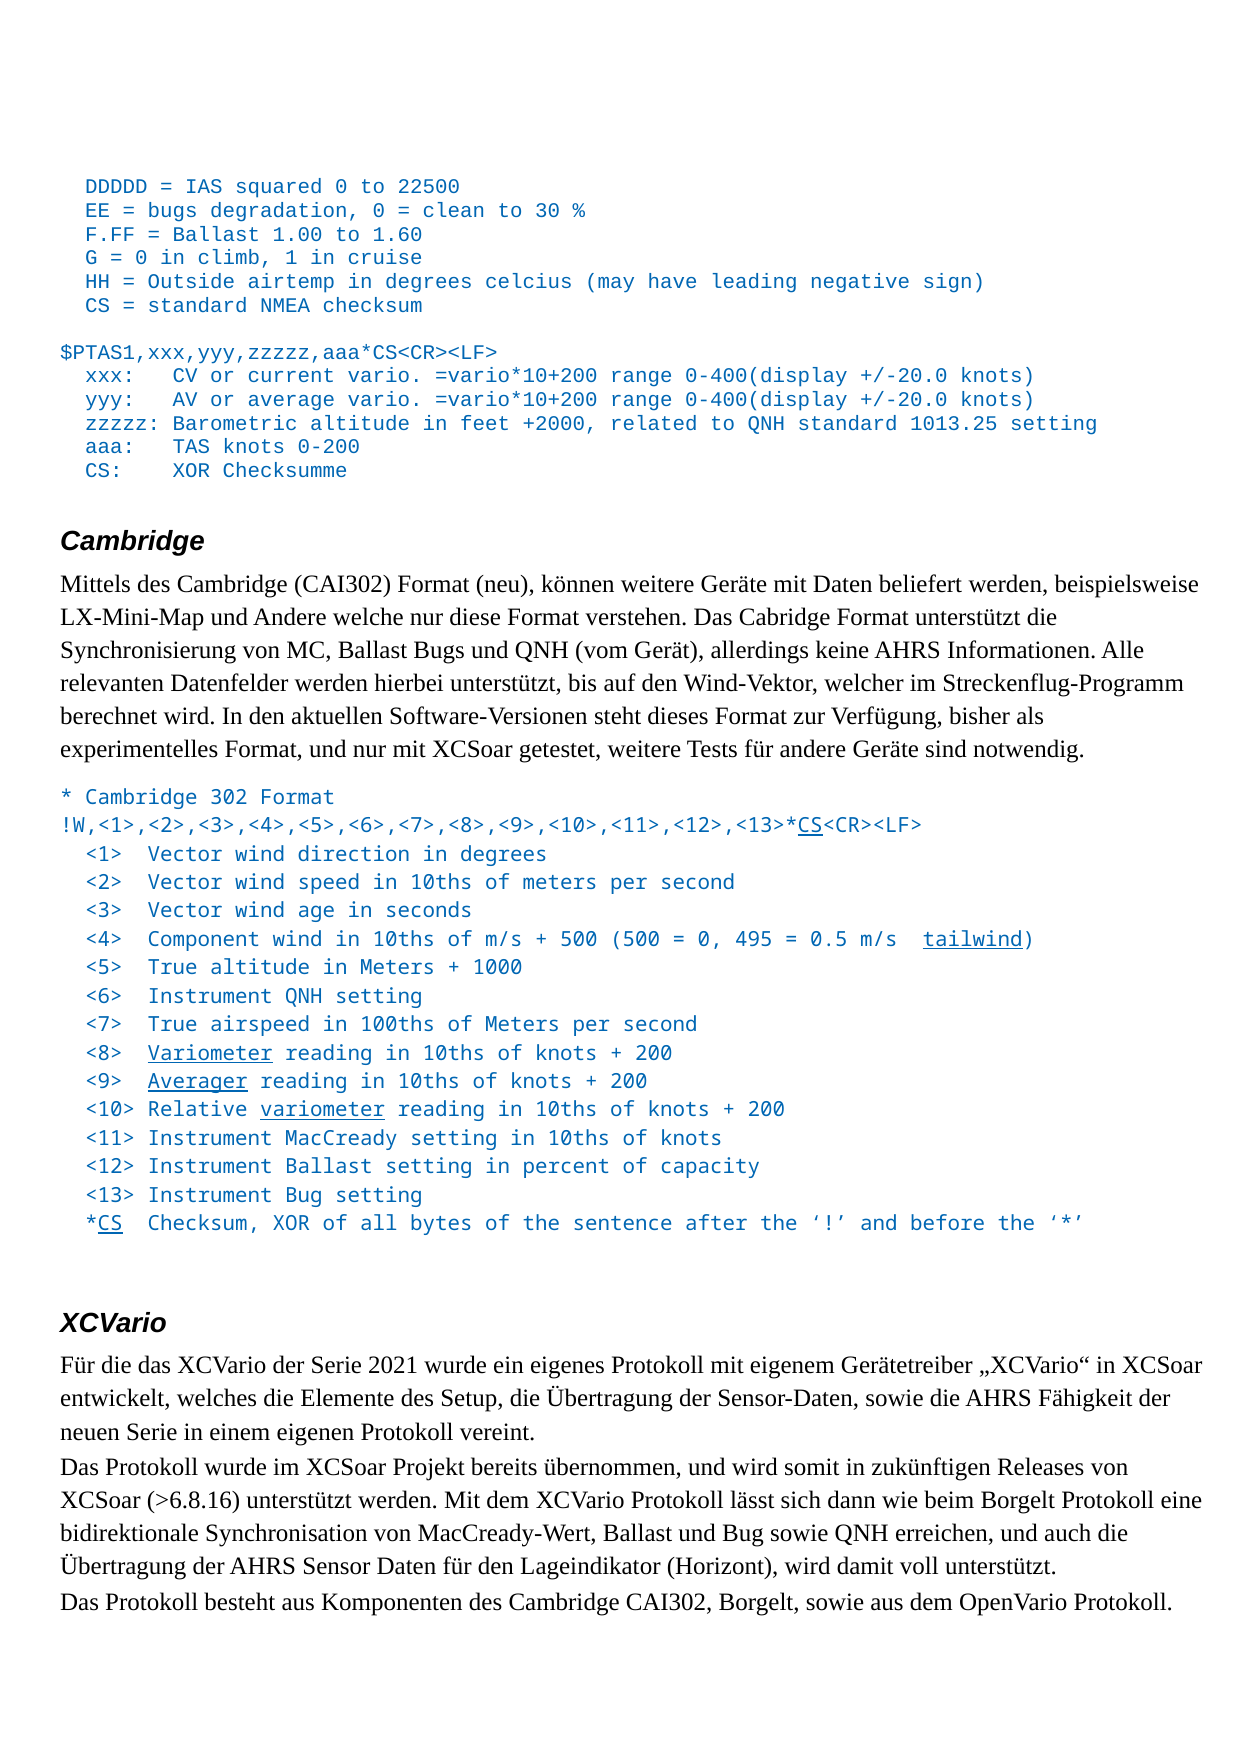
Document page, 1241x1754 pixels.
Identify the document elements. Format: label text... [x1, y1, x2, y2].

text <8> Variometer reading in 10ths of knots + 200 [60, 1038, 1207, 1066]
subtitle Cambridge [60, 525, 1207, 557]
text <4> Component wind in 10ths of m/s + 500 (500 = 0, 495 = 0.5 m/s tailwind) [60, 924, 1207, 952]
text <9> Averager reading in 10ths of knots + 200 [60, 1066, 1207, 1094]
text DDDDD = IAS squared 0 to 22500 [60, 176, 1207, 200]
text <1> Vector wind direction in degrees [60, 839, 1207, 867]
text Das Protokoll besteht aus Komponenten des Cambridge CAI302, Borgelt, sowie aus dem OpenVario Protokoll. [60, 1587, 1207, 1616]
text *CS Checksum, XOR of all bytes of the sentence after the ‘!’ and before the ‘*’ [60, 1208, 1207, 1237]
text <6> Instrument QNH setting [60, 981, 1207, 1009]
text * Cambridge 302 Format [60, 782, 1207, 810]
subtitle XCVario [60, 1306, 1207, 1338]
text Mittels des Cambridge (CAI302) Format (neu), können weitere Geräte mit Daten beliefert werden, beispielsweise LX-Mini-Map und Andere welche nur diese Format verstehen. Das Cabridge Format unterstützt die Synchronisierung von MC, Ballast Bugs und QNH (vom Gerät), allerdings keine AHRS Informationen. Alle relevanten Datenfelder werden hierbei unterstützt, bis auf den Wind-Vektor, welcher im Streckenflug-Programm berechnet wird. In den aktuellen Software-Versionen steht dieses Format zur Verfügung, bisher als experimentelles Format, und nur mit XCSoar getestet, weitere Tests für andere Geräte sind notwendig. [60, 569, 1207, 763]
text yyy: AV or average vario. =vario*10+200 range 0-400(display +/-20.0 knots) [60, 389, 1207, 413]
text xxx: CV or current vario. =vario*10+200 range 0-400(display +/-20.0 knots) [60, 366, 1207, 389]
text CS = standard NMEA checksum [60, 294, 1207, 318]
text Das Protokoll wurde im XCSoar Projekt bereits übernommen, und wird somit in zukünftigen Releases von XCSoar (>6.8.16) unterstützt werden. Mit dem XCVario Protokoll lässt sich dann wie beim Borgelt Protokoll eine bidirektionale Synchronisation von MacCready-Wert, Ballast und Bug sowie QNH erreichen, und auch die Übertragung der AHRS Sensor Daten für den Lageindikator (Horizont), wird damit voll unterstützt. [60, 1452, 1207, 1580]
text <5> True altitude in Meters + 1000 [60, 952, 1207, 981]
text <11> Instrument MacCready setting in 10ths of knots [60, 1123, 1207, 1151]
text HH = Outside airtemp in degrees celcius (may have leading negative sign) [60, 271, 1207, 294]
text zzzzz: Barometric altitude in feet +2000, related to QNH standard 1013.25 setting [60, 413, 1207, 436]
text <12> Instrument Ballast setting in percent of capacity [60, 1151, 1207, 1180]
text <3> Vector wind age in seconds [60, 896, 1207, 924]
text EE = bugs degradation, 0 = clean to 30 % [60, 200, 1207, 224]
text <2> Vector wind speed in 10ths of meters per second [60, 867, 1207, 896]
text aaa: TAS knots 0-200 [60, 436, 1207, 460]
text CS: XOR Checksumme [60, 460, 1207, 484]
text !W,<1>,<2>,<3>,<4>,<5>,<6>,<7>,<8>,<9>,<10>,<11>,<12>,<13>*CS<CR><LF> [60, 810, 1207, 839]
text F.FF = Ballast 1.00 to 1.60 [60, 224, 1207, 247]
text <13> Instrument Bug setting [60, 1180, 1207, 1208]
text G = 0 in climb, 1 in cruise [60, 247, 1207, 271]
text <7> True airspeed in 100ths of Meters per second [60, 1009, 1207, 1038]
text $PTAS1,xxx,yyy,zzzzz,aaa*CS<CR><LF> [60, 342, 1207, 366]
text <10> Relative variometer reading in 10ths of knots + 200 [60, 1094, 1207, 1123]
text Für die das XCVario der Serie 2021 wurde ein eigenes Protokoll mit eigenem Gerätetreiber „XCVario“ in XCSoar entwickelt, welches die Elemente des Setup, die Übertragung der Sensor-Daten, sowie die AHRS Fähigkeit der neuen Serie in einem eigenen Protokoll vereint. [60, 1351, 1207, 1445]
